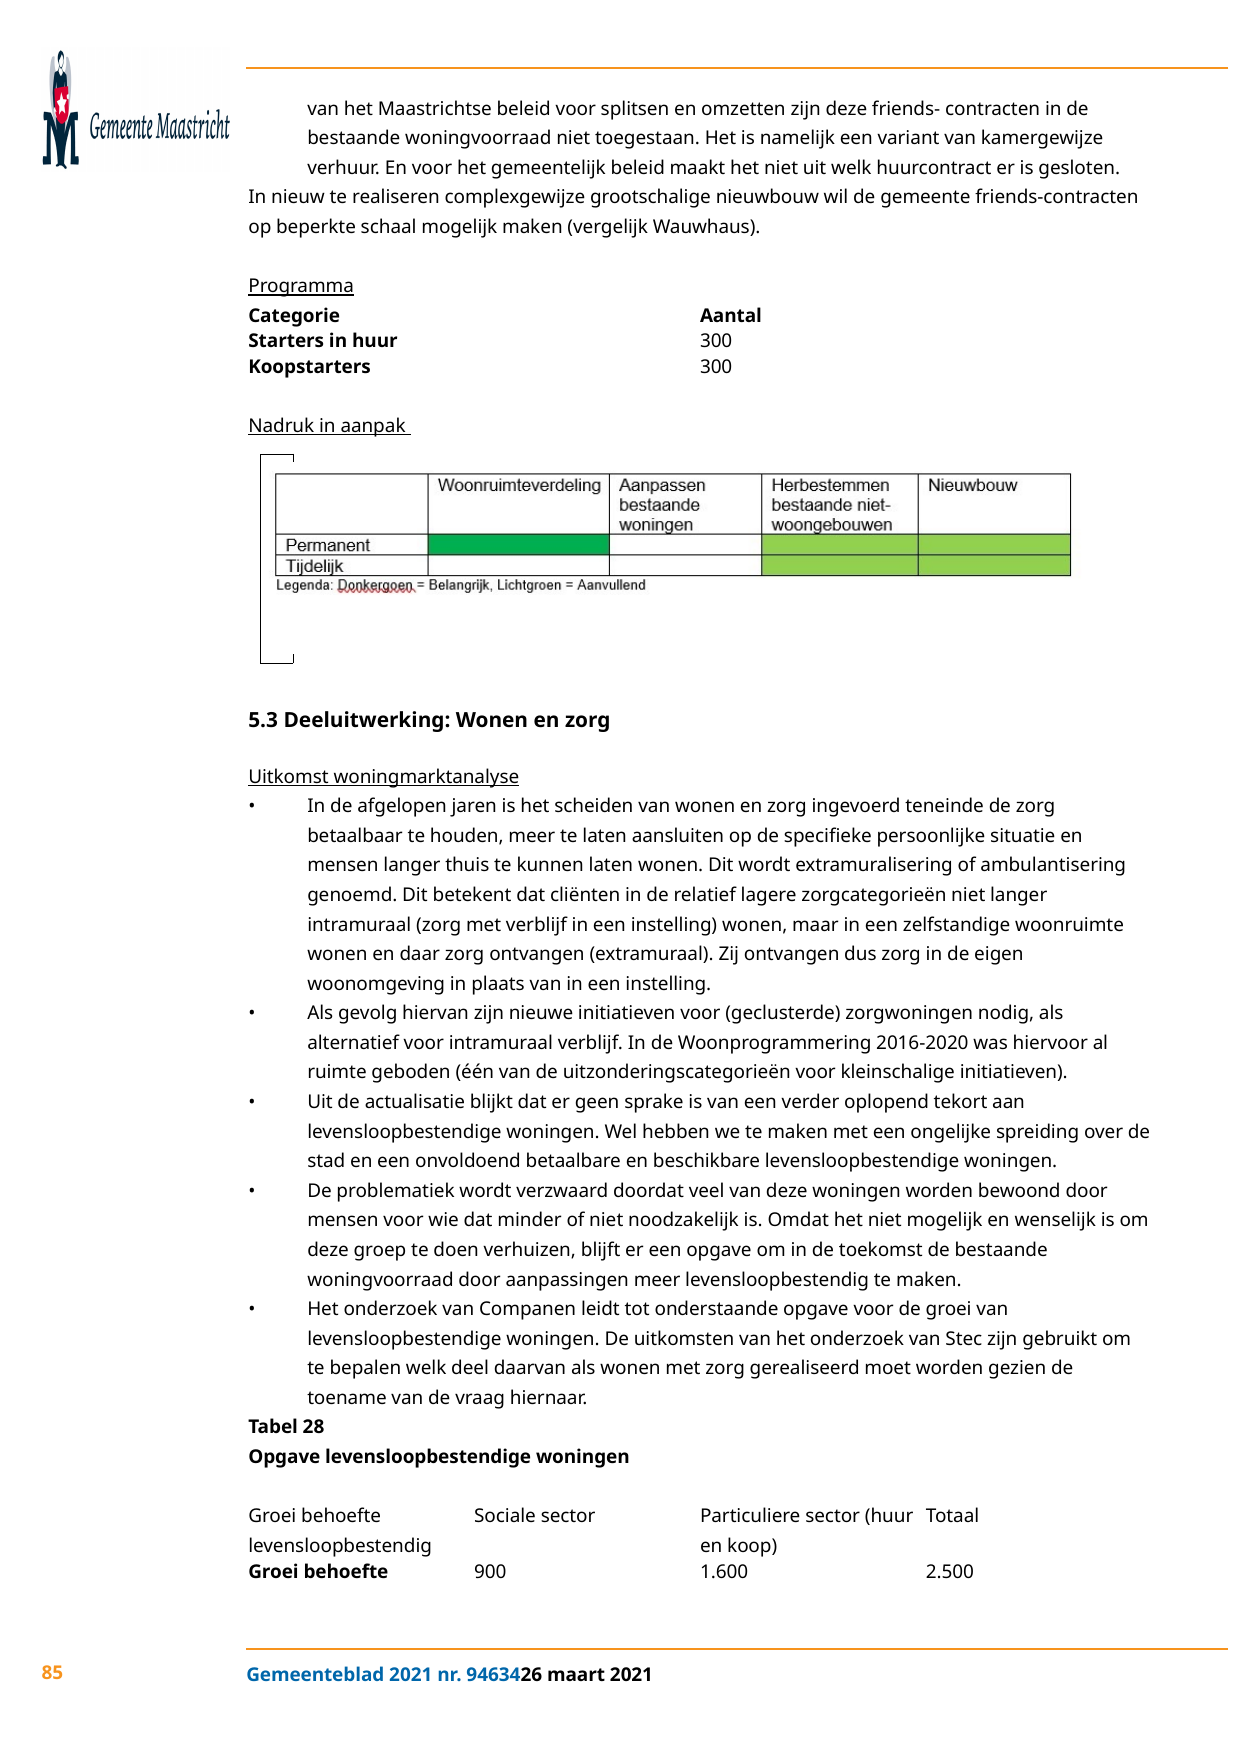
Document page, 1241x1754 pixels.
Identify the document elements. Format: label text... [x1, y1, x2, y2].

table_header Sociale sector [474, 1503, 700, 1558]
text Uitkomst woningmarktanalyse [248, 763, 1152, 789]
table_cell 900 [474, 1558, 700, 1584]
table_cell 1.600 [700, 1558, 926, 1584]
list van het Maastrichtse beleid voor splitsen en omzetten zijn deze friends- contracten in de bestaande woningvoorraad niet toegestaan. Het is namelijk een variant van kamergewijze verhuur. En voor het gemeentelijk beleid maakt het niet uit welk huurcontract er is gesloten. [248, 95, 1152, 180]
table_cell 2.500 [926, 1558, 1152, 1584]
text Opgave levensloopbestendige woningen [248, 1443, 1152, 1469]
picture [41, 47, 231, 172]
text Nadruk in aanpak [248, 412, 1152, 438]
table_cell Starters in huur [248, 328, 700, 353]
table_cell Koopstarters [248, 354, 700, 379]
list Het onderzoek van Companen leidt tot onderstaande opgave voor de groei van levensloopbestendige woningen. De uitkomsten van het onderzoek van Stec zijn gebruikt om te bepalen welk deel daarvan als wonen met zorg gerealiseerd moet worden gezien de toename van de vraag hiernaar. [248, 1295, 1152, 1410]
text Tabel 28 [248, 1414, 1152, 1439]
text 5.3 Deeluitwerking: Wonen en zorg [248, 705, 1152, 733]
table_header Categorie [248, 302, 700, 328]
list In de afgelopen jaren is het scheiden van wonen en zorg ingevoerd teneinde de zorg betaalbaar te houden, meer te laten aansluiten op de specifieke persoonlijke situatie en mensen langer thuis te kunnen laten wonen. Dit wordt extramuralisering of ambulantisering genoemd. Dit betekent dat cliënten in de relatief lagere zorgcategorieën niet langer intramuraal (zorg met verblijf in een instelling) wonen, maar in een zelfstandige woonruimte wonen en daar zorg ontvangen (extramuraal). Zij ontvangen dus zorg in de eigen woonomgeving in plaats van in een instelling. [248, 792, 1152, 996]
table_header Totaal [926, 1503, 1152, 1558]
table_header Aantal [700, 302, 1152, 328]
table_cell Groei behoefte [248, 1558, 474, 1584]
table_header Groei behoefte levensloopbestendig [248, 1503, 474, 1558]
text In nieuw te realiseren complexgewijze grootschalige nieuwbouw wil de gemeente friends-contracten op beperkte schaal mogelijk maken (vergelijk Wauwhaus). [248, 183, 1152, 239]
list De problematiek wordt verzwaard doordat veel van deze woningen worden bewoond door mensen voor wie dat minder of niet noodzakelijk is. Omdat het niet mogelijk en wenselijk is om deze groep te doen verhuizen, blijft er een opgave om in de toekomst de bestaande woningvoorraad door aanpassingen meer levensloopbestendig te maken. [248, 1177, 1152, 1292]
table_cell 300 [700, 354, 1152, 379]
list Uit de actualisatie blijkt dat er geen sprake is van een verder oplopend tekort aan levensloopbestendige woningen. Wel hebben we te maken met een ongelijke spreiding over de stad en een onvoldoend betaalbare en beschikbare levensloopbestendige woningen. [248, 1088, 1152, 1173]
text Programma [248, 272, 1152, 298]
picture [268, 462, 1125, 654]
table_cell 300 [700, 328, 1152, 353]
table_header Particuliere sector (huur en koop) [700, 1503, 926, 1558]
list Als gevolg hiervan zijn nieuwe initiatieven voor (geclusterde) zorgwoningen nodig, als alternatief voor intramuraal verblijf. In de Woonprogrammering 2016-2020 was hiervoor al ruimte geboden (één van de uitzonderingscategorieën voor kleinschalige initiatieven). [248, 999, 1152, 1084]
